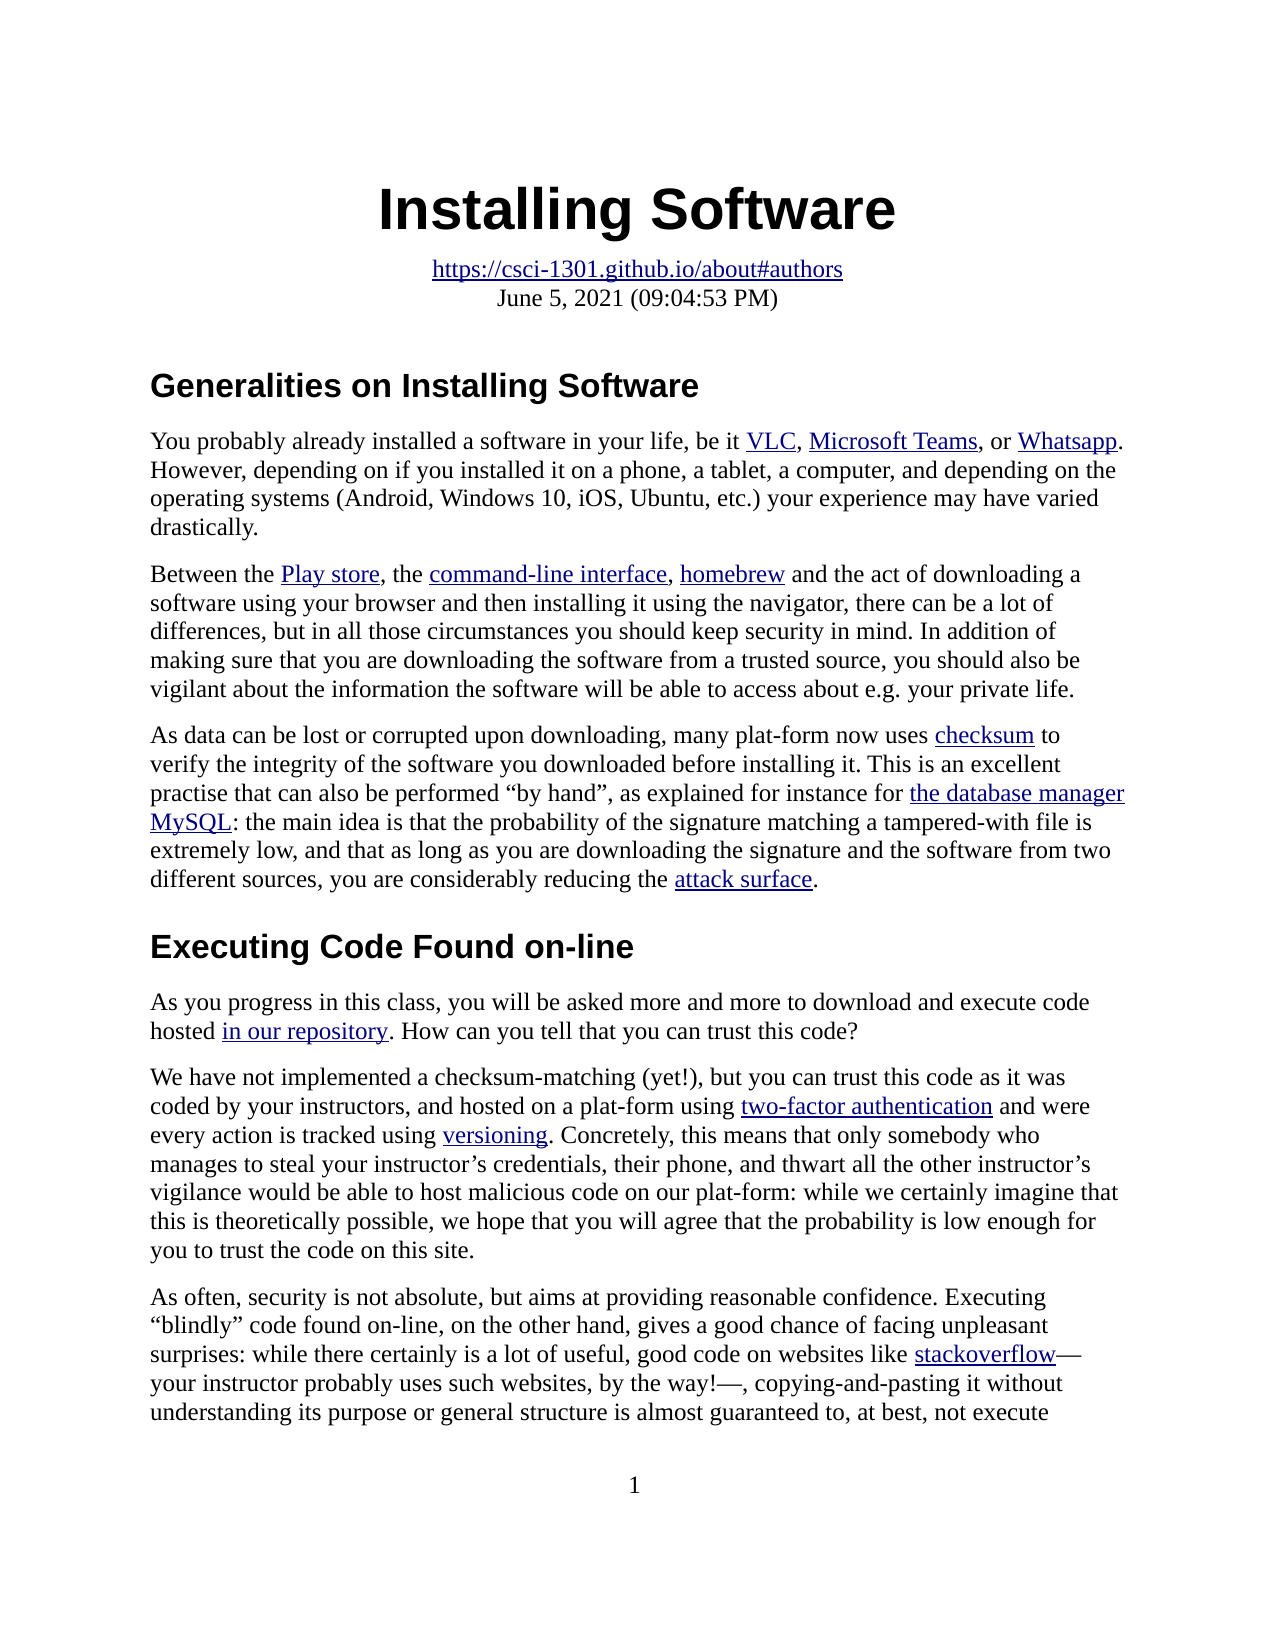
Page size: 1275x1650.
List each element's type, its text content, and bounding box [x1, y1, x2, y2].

title Installing Software [150, 175, 1125, 242]
text As you progress in this class, you will be asked more and more to download and execute code hosted in our repository. How can you tell that you can trust this code? [150, 987, 1125, 1044]
text June 5, 2021 (09:04:53 PM) [150, 283, 1125, 312]
text You probably already installed a software in your life, be it VLC, Microsoft Teams, or Whatsapp. However, depending on if you installed it on a phone, a tablet, a computer, and depending on the operating systems (Android, Windows 10, iOS, Ubuntu, etc.) your experience may have varied drastically. [150, 426, 1125, 541]
text Between the Play store, the command-line interface, homebrew and the act of downloading a software using your browser and then installing it using the navigator, there can be a lot of differences, but in all those circumstances you should keep security in mind. In addition of making sure that you are downloading the software from a trusted source, you should also be vigilant about the information the software will be able to access about e.g. your private life. [150, 559, 1125, 703]
text We have not implemented a checksum-matching (yet!), but you can trust this code as it was coded by your instructors, and hosted on a plat-form using two-factor authentication and were every action is tracked using versioning. Concretely, this means that only somebody who manages to steal your instructor’s credentials, their phone, and thwart all the other instructor’s vigilance would be able to host malicious code on our plat-form: while we certainly imagine that this is theoretically possible, we hope that you will agree that the probability is low enough for you to trust the code on this site. [150, 1062, 1125, 1264]
text As often, security is not absolute, but aims at providing reasonable confidence. Executing “blindly” code found on-line, on the other hand, gives a good chance of facing unpleasant surprises: while there certainly is a lot of useful, good code on websites like stackoverflow—your instructor probably uses such websites, by the way!—, copying-and-pasting it without understanding its purpose or general structure is almost guaranteed to, at best, not execute [150, 1282, 1125, 1425]
text As data can be lost or corrupted upon downloading, many plat-form now uses checksum to verify the integrity of the software you downloaded before installing it. This is an excellent practise that can also be performed “by hand”, as explained for instance for the database manager MySQL: the main idea is that the probability of the signature matching a tampered-with file is extremely low, and that as long as you are downloading the signature and the software from two different sources, you are considerably reducing the attack surface. [150, 721, 1125, 893]
subtitle Generalities on Installing Software [150, 366, 1125, 404]
text https://csci-1301.github.io/about#authors [150, 254, 1125, 283]
subtitle Executing Code Found on-line [150, 927, 1125, 966]
